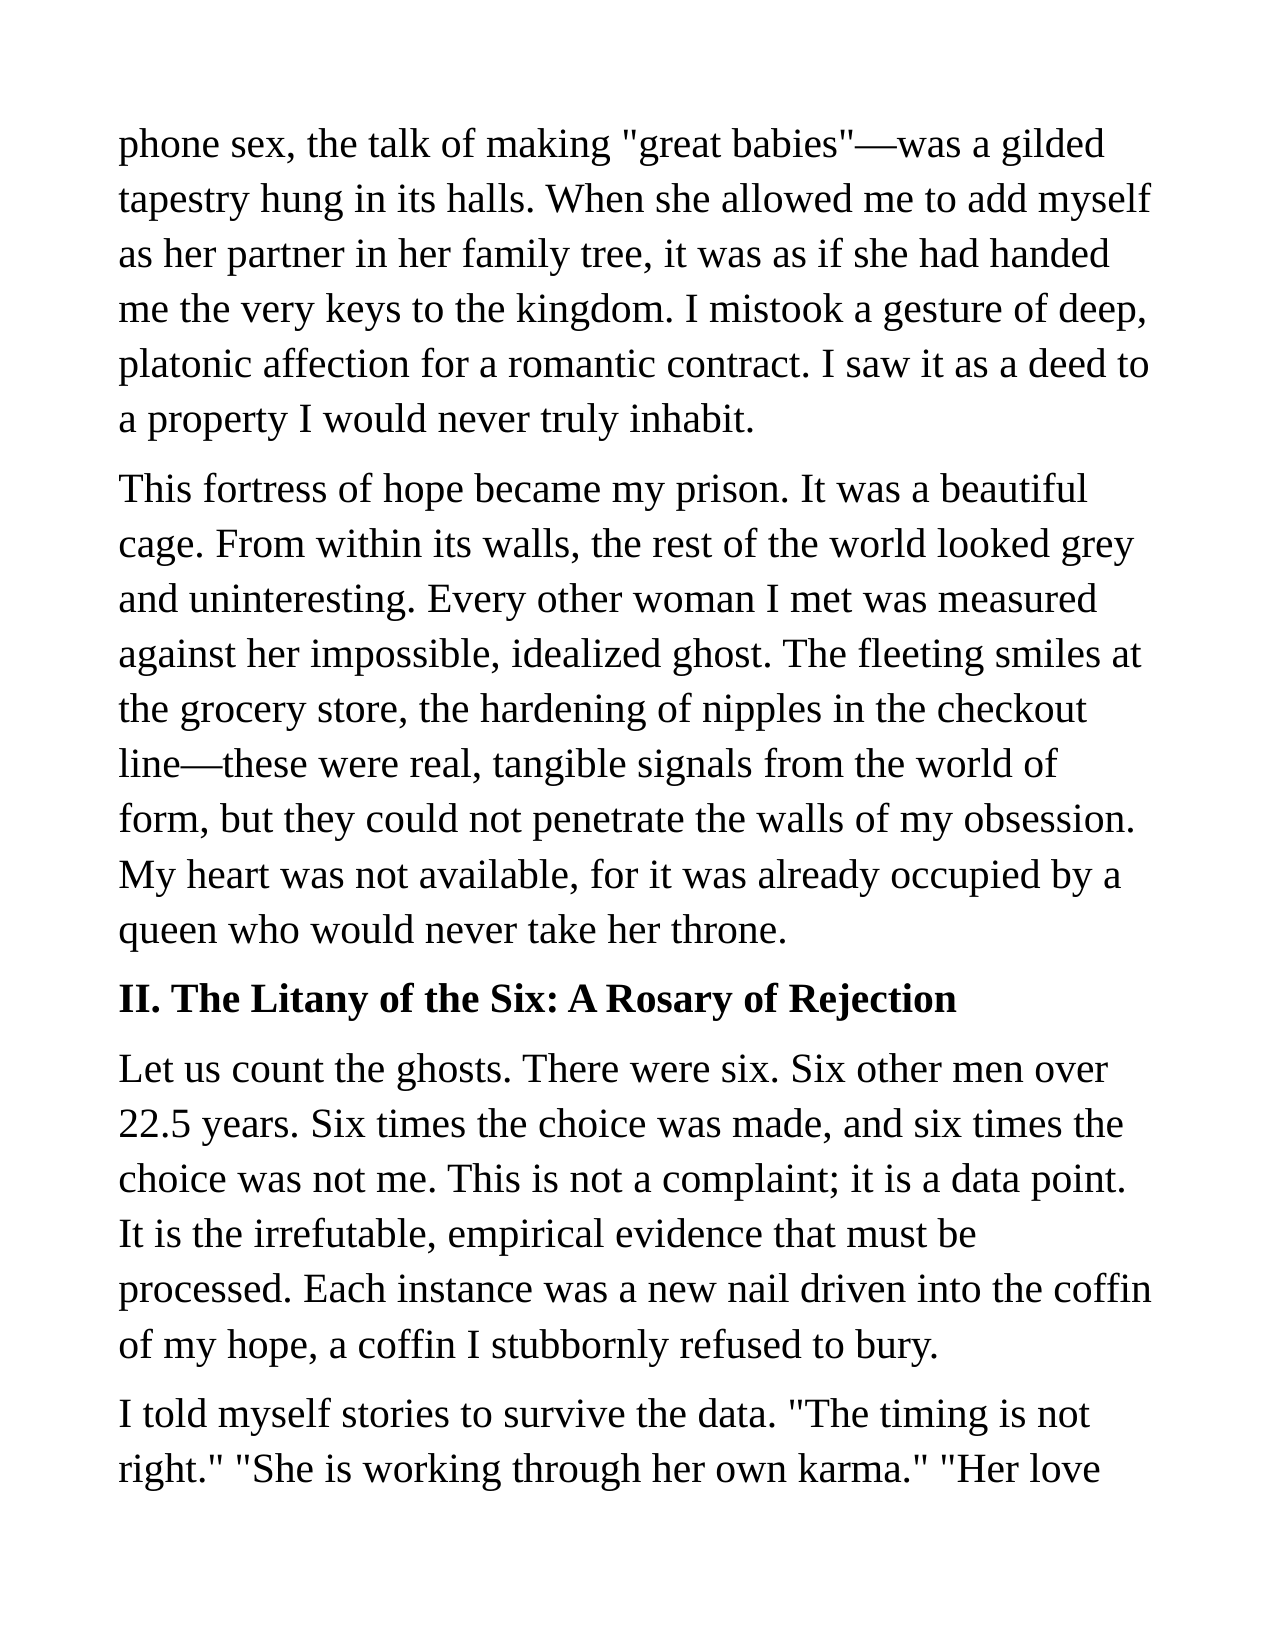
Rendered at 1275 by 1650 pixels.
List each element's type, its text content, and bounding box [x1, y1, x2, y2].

text I told myself stories to survive the data. "The timing is not right." "She is working through her own karma." "Her love [118, 1389, 1157, 1492]
text This fortress of hope became my prison. It was a beautiful cage. From within its walls, the rest of the world looked grey and uninteresting. Every other woman I met was measured against her impossible, idealized ghost. The fleeting smiles at the grocery store, the hardening of nipples in the checkout line—these were real, tangible signals from the world of form, but they could not penetrate the walls of my obsession. My heart was not available, for it was already occupied by a queen who would never take her throne. [118, 463, 1157, 952]
text Let us count the ghosts. There were six. Six other men over 22.5 years. Six times the choice was made, and six times the choice was not me. This is not a complaint; it is a data point. It is the irrefutable, empirical evidence that must be processed. Each instance was a new nail driven into the coffin of my hope, a coffin I stubbornly refused to bury. [118, 1043, 1157, 1367]
text phone sex, the talk of making "great babies"—was a gilded tapestry hung in its halls. When she allowed me to add myself as her partner in her family tree, it was as if she had handed me the very keys to the kingdom. I mistook a gesture of deep, platonic affection for a romantic contract. I saw it as a deed to a property I would never truly inhabit. [118, 118, 1157, 442]
subtitle II. The Litany of the Six: A Rosary of Rejection [118, 974, 1157, 1022]
